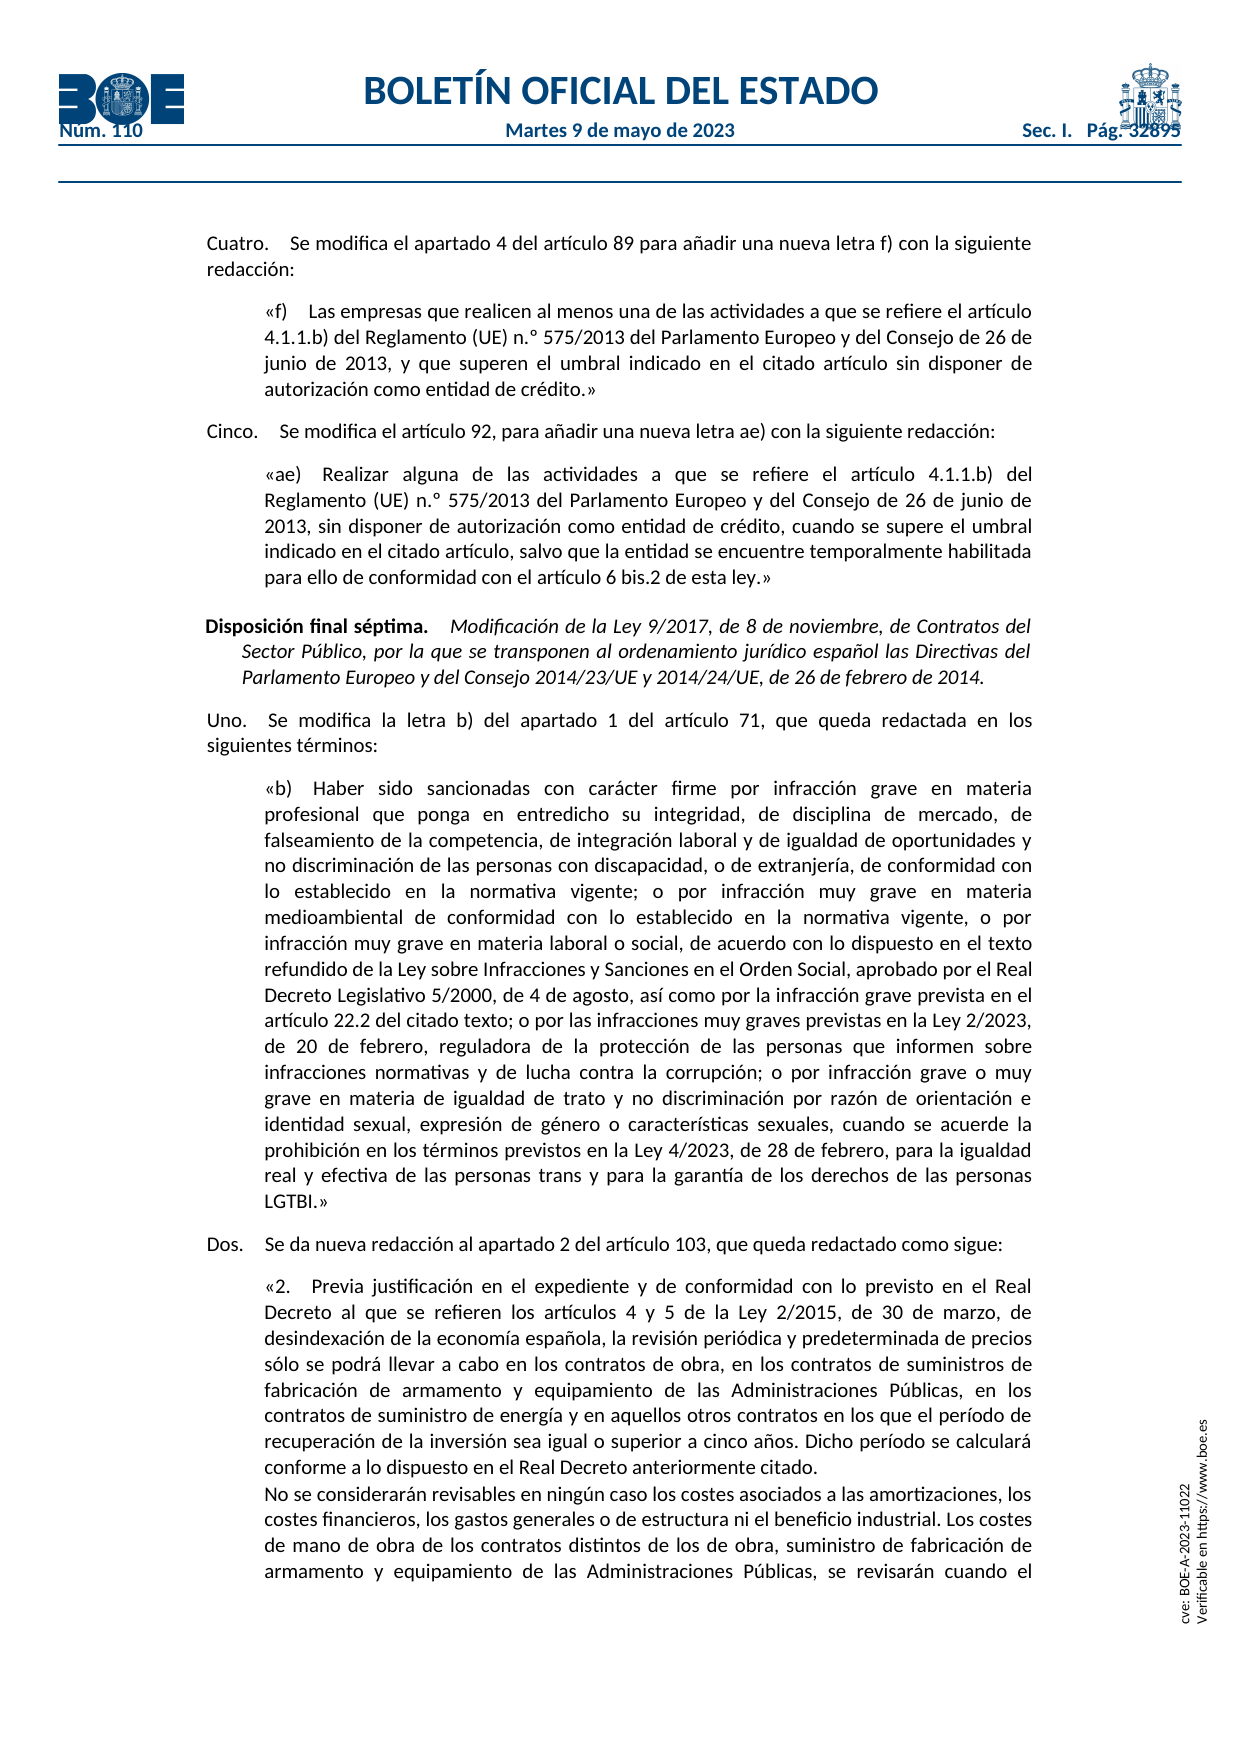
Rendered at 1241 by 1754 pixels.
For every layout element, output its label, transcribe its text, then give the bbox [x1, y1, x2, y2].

text No se considerarán revisables en ningún caso los costes asociados a las amortizaciones, los costes financieros, los gastos generales o de estructura ni el beneficio industrial. Los costes de mano de obra de los contratos distintos de los de obra, suministro de fabricación de armamento y equipamiento de las Administraciones Públicas, se revisarán cuando el [264, 1481, 1034, 1584]
text Uno. Se modifica la letra b) del apartado 1 del artículo 71, que queda redactada en los siguientes términos: [207, 707, 1034, 758]
text Disposición final séptima. Modificación de la Ley 9/2017, de 8 de noviembre, de Contratos del Sector Público, por la que se transponen al ordenamiento jurídico español las Directivas del Parlamento Europeo y del Consejo 2014/23/UE y 2014/24/UE, de 26 de febrero de 2014. [205, 613, 1034, 690]
text «b) Haber sido sancionadas con carácter firme por infracción grave en materia profesional que ponga en entredicho su integridad, de disciplina de mercado, de falseamiento de la competencia, de integración laboral y de igualdad de oportunidades y no discriminación de las personas con discapacidad, o de extranjería, de conformidad con lo establecido en la normativa vigente; o por infracción muy grave en materia medioambiental de conformidad con lo establecido en la normativa vigente, o por infracción muy grave en materia laboral o social, de acuerdo con lo dispuesto en el texto refundido de la Ley sobre Infracciones y Sanciones en el Orden Social, aprobado por el Real Decreto Legislativo 5/2000, de 4 de agosto, así como por la infracción grave prevista en el artículo 22.2 del citado texto; o por las infracciones muy graves previstas en la Ley 2/2023, de 20 de febrero, reguladora de la protección de las personas que informen sobre infracciones normativas y de lucha contra la corrupción; o por infracción grave o muy grave en materia de igualdad de trato y no discriminación por razón de orientación e identidad sexual, expresión de género o características sexuales, cuando se acuerde la prohibición en los términos previstos en la Ley 4/2023, de 28 de febrero, para la igualdad real y efectiva de las personas trans y para la garantía de los derechos de las personas LGTBI.» [264, 775, 1034, 1214]
text «ae) Realizar alguna de las actividades a que se refiere el artículo 4.1.1.b) del Reglamento (UE) n.º 575/2013 del Parlamento Europeo y del Consejo de 26 de junio de 2013, sin disponer de autorización como entidad de crédito, cuando se supere el umbral indicado en el citado artículo, salvo que la entidad se encuentre temporalmente habilitada para ello de conformidad con el artículo 6 bis.2 de esta ley.» [264, 461, 1034, 590]
text Cinco. Se modifica el artículo 92, para añadir una nueva letra ae) con la siguiente redacción: [207, 419, 1034, 444]
text «f) Las empresas que realicen al menos una de las actividades a que se refiere el artículo 4.1.1.b) del Reglamento (UE) n.º 575/2013 del Parlamento Europeo y del Consejo de 26 de junio de 2013, y que superen el umbral indicado en el citado artículo sin disponer de autorización como entidad de crédito.» [264, 299, 1034, 402]
text Cuatro. Se modifica el apartado 4 del artículo 89 para añadir una nueva letra f) con la siguiente redacción: [207, 230, 1034, 282]
text Dos. Se da nueva redacción al apartado 2 del artículo 103, que queda redactado como sigue: [207, 1231, 1034, 1256]
text «2. Previa justificación en el expediente y de conformidad con lo previsto en el Real Decreto al que se refieren los artículos 4 y 5 de la Ley 2/2015, de 30 de marzo, de desindexación de la economía española, la revisión periódica y predeterminada de precios sólo se podrá llevar a cabo en los contratos de obra, en los contratos de suministros de fabricación de armamento y equipamiento de las Administraciones Públicas, en los contratos de suministro de energía y en aquellos otros contratos en los que el período de recuperación de la inversión sea igual o superior a cinco años. Dicho período se calculará conforme a lo dispuesto en el Real Decreto anteriormente citado. [264, 1273, 1034, 1480]
